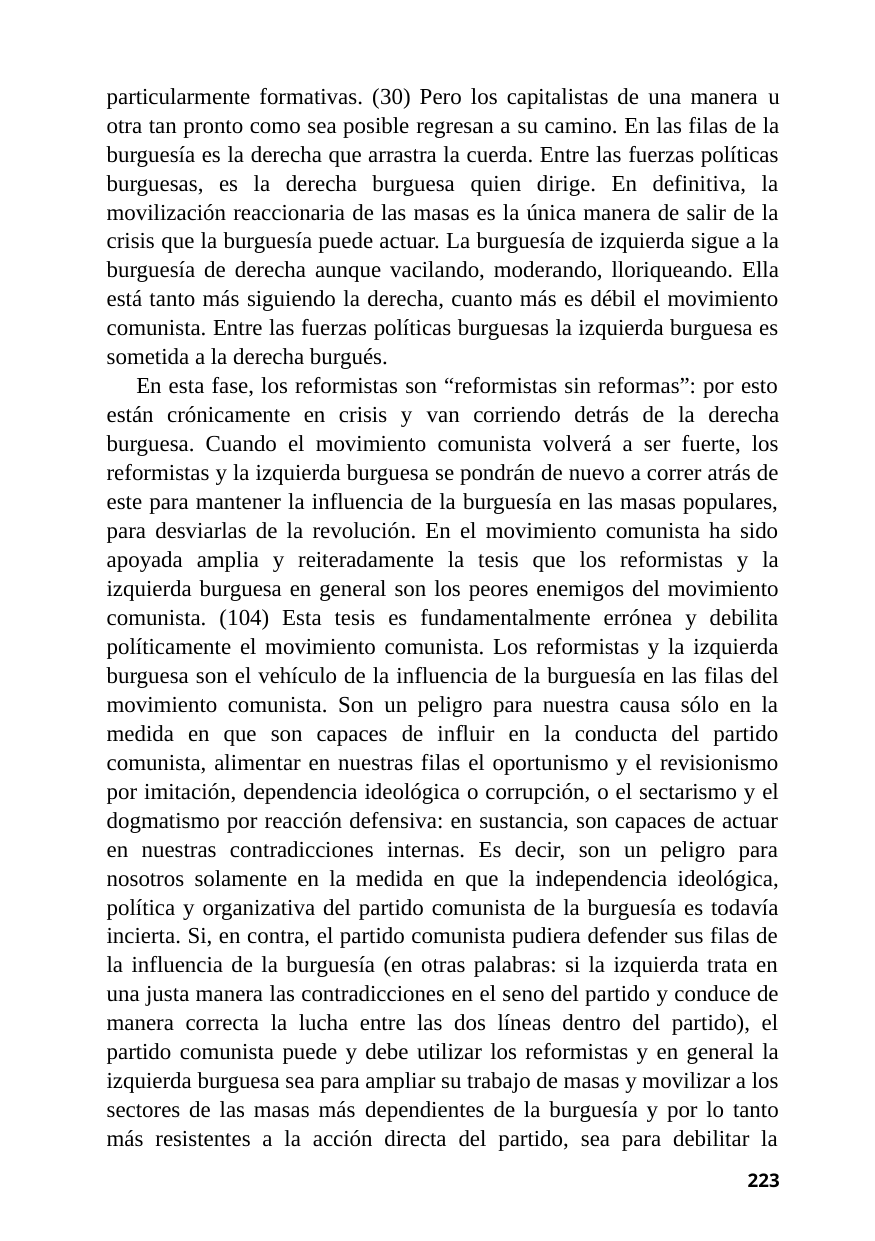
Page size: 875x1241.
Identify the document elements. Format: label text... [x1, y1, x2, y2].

text En esta fase, los reformistas son “reformistas sin reformas”: por esto están crónicamente en crisis y van corriendo detrás de la derecha burguesa. Cuando el movimiento comunista volverá a ser fuerte, los reformistas y la izquierda burguesa se pondrán de nuevo a correr atrás de este para mantener la influencia de la burguesía en las masas populares, para desviarlas de la revolución. En el movimiento comunista ha sido apoyada amplia y reiteradamente la tesis que los reformistas y la izquierda burguesa en general son los peores enemigos del movimiento comunista. (104) Esta tesis es fundamentalmente errónea y debilita políticamente el movimiento comunista. Los reformistas y la izquierda burguesa son el vehículo de la influencia de la burguesía en las filas del movimiento comunista. Son un peligro para nuestra causa sólo en la medida en que son capaces de influir en la conducta del partido comunista, alimentar en nuestras filas el oportunismo y el revisionismo por imitación, dependencia ideológica o corrupción, o el sectarismo y el dogmatismo por reacción defensiva: en sustancia, son capaces de actuar en nuestras contradicciones internas. Es decir, son un peligro para nosotros solamente en la medida en que la independencia ideológica, política y organizativa del partido comunista de la burguesía es todavía incierta. Si, en contra, el partido comunista pudiera defender sus filas de la influencia de la burguesía (en otras palabras: si la izquierda trata en una justa manera las contradicciones en el seno del partido y conduce de manera correcta la lucha entre las dos líneas dentro del partido), el partido comunista puede y debe utilizar los reformistas y en general la izquierda burguesa sea para ampliar su trabajo de masas y movilizar a los sectores de las masas más dependientes de la burguesía y por lo tanto más resistentes a la acción directa del partido, sea para debilitar la [106, 372, 779, 1152]
text particularmente formativas. (30) Pero los capitalistas de una manera u otra tan pronto como sea posible regresan a su camino. En las filas de la burguesía es la derecha que arrastra la cuerda. Entre las fuerzas políticas burguesas, es la derecha burguesa quien dirige. En definitiva, la movilización reaccionaria de las masas es la única manera de salir de la crisis que la burguesía puede actuar. La burguesía de izquierda sigue a la burguesía de derecha aunque vacilando, moderando, lloriqueando. Ella está tanto más siguiendo la derecha, cuanto más es débil el movimiento comunista. Entre las fuerzas políticas burguesas la izquierda burguesa es sometida a la derecha burgués. [106, 83, 779, 370]
